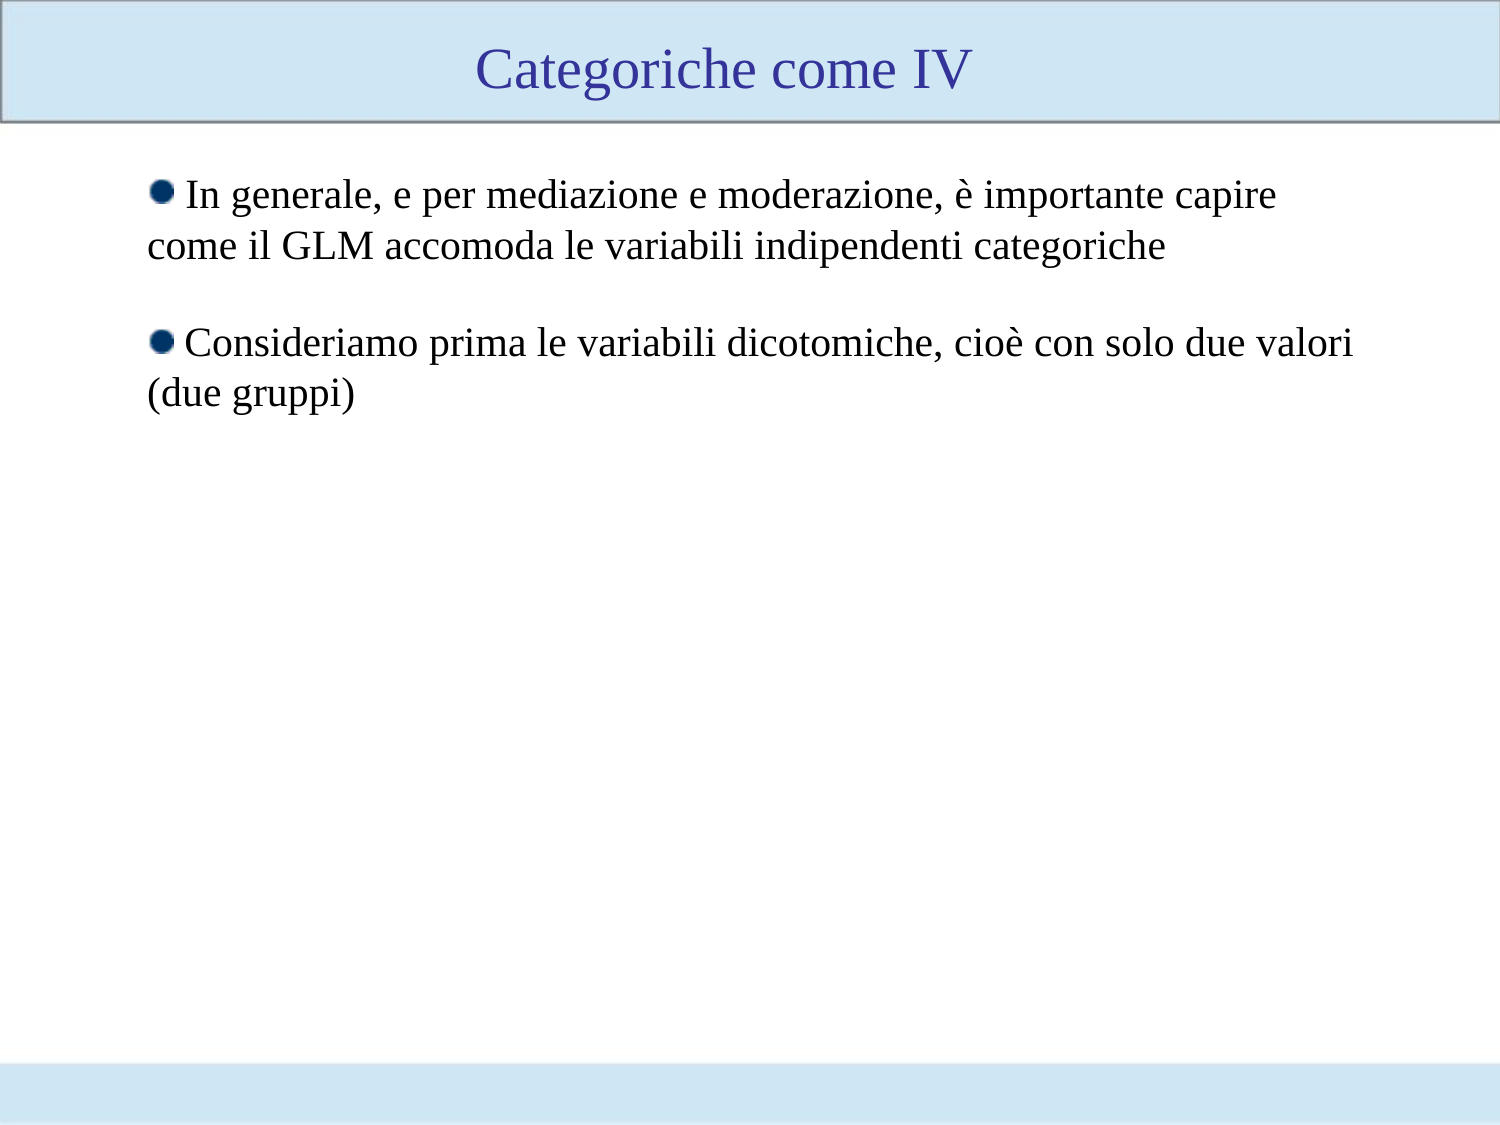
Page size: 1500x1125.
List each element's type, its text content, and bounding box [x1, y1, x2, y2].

picture [0, 0, 1500, 1125]
text_box In generale, e per mediazione e moderazione, è importante capire come il GLM accomoda le variabili indipendenti categoriche Consideriamo prima le variabili dicotomiche, cioè con solo due valori (due gruppi) [132, 155, 1377, 423]
title Categoriche come IV [49, 0, 1400, 130]
